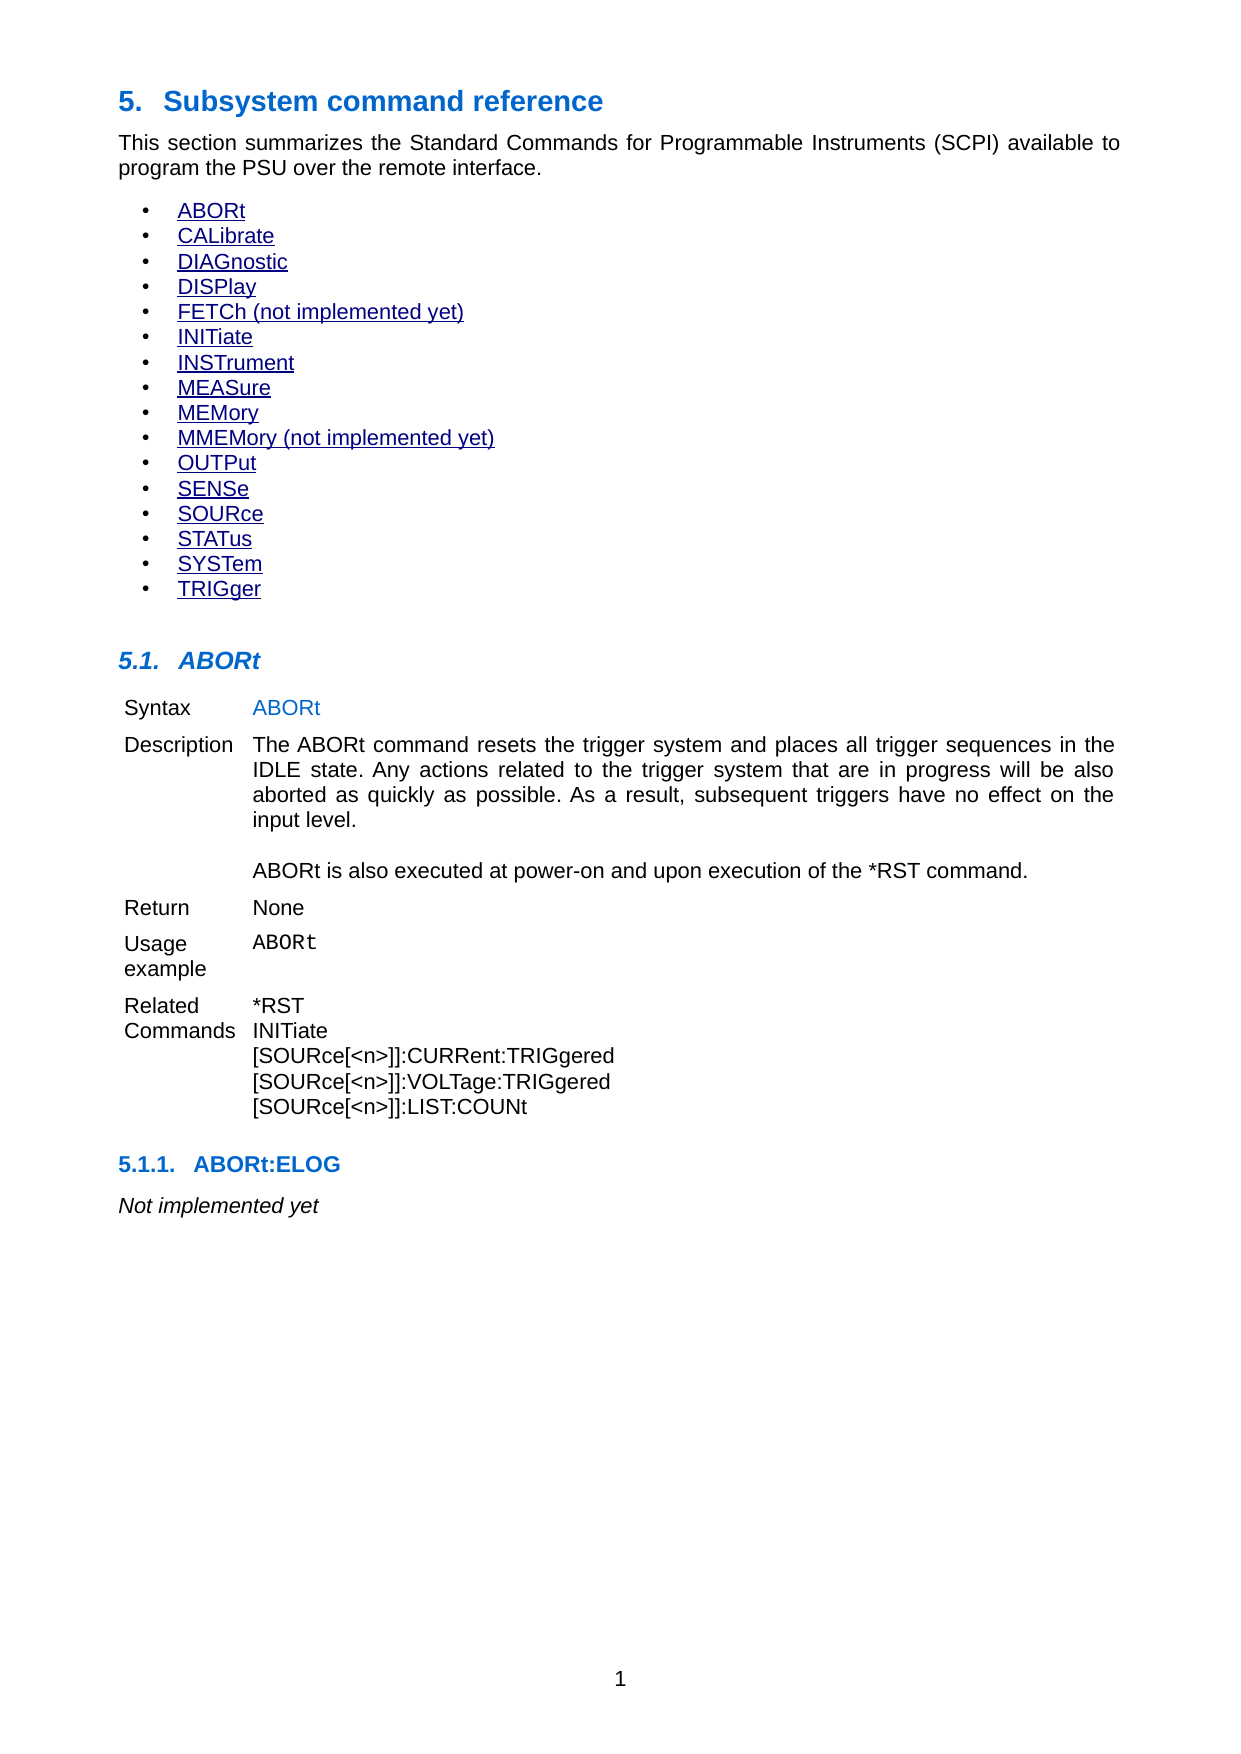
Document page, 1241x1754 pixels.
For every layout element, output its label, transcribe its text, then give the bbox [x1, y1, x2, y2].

subtitle ABORt:ELOG [118, 1151, 1122, 1178]
subtitle Subsystem command reference [118, 84, 1122, 118]
list SOURce [142, 501, 1110, 526]
list DIAGnostic [142, 249, 1110, 274]
table_cell ABORt [247, 925, 1122, 987]
table_cell Return [118, 889, 247, 925]
list MEASure [142, 375, 1110, 400]
list TRIGger [142, 576, 1110, 602]
table_cell The ABORt command resets the trigger system and places all trigger sequences in the IDLE state. Any actions related to the trigger system that are in progress will be also aborted as quickly as possible. As a result, subsequent triggers have no effect on the input level. ABORt is also executed at power-on and upon execution of the *RST command. [247, 726, 1122, 889]
list CALibrate [142, 223, 1110, 249]
text This section summarizes the Standard Commands for Programmable Instruments (SCPI) available to program the PSU over the remote interface. [118, 130, 1122, 181]
list FETCh (not implemented yet) [142, 299, 1110, 324]
table_cell *RST INITiate [SOURce[<n>]]:CURRent:TRIGgered [SOURce[<n>]]:VOLTage:TRIGgered [SOURce[<n>]]:LIST:COUNt [247, 987, 1122, 1125]
list INSTrument [142, 349, 1110, 375]
table_cell None [247, 889, 1122, 925]
table_cell Description [118, 726, 247, 889]
table_header Syntax [118, 689, 247, 726]
list MEMory [142, 400, 1110, 425]
table_header ABORt [247, 689, 1122, 726]
table_cell Usage example [118, 925, 247, 987]
list STATus [142, 526, 1110, 551]
table_cell Related Commands [118, 987, 247, 1125]
list SENSe [142, 476, 1110, 501]
list DISPlay [142, 274, 1110, 299]
list INITiate [142, 324, 1110, 349]
list OUTPut [142, 450, 1110, 476]
subtitle ABORt [118, 646, 1122, 674]
list MMEMory (not implemented yet) [142, 425, 1110, 450]
list SYSTem [142, 551, 1110, 576]
list ABORt [142, 198, 1110, 223]
text Not implemented yet [118, 1192, 1122, 1218]
